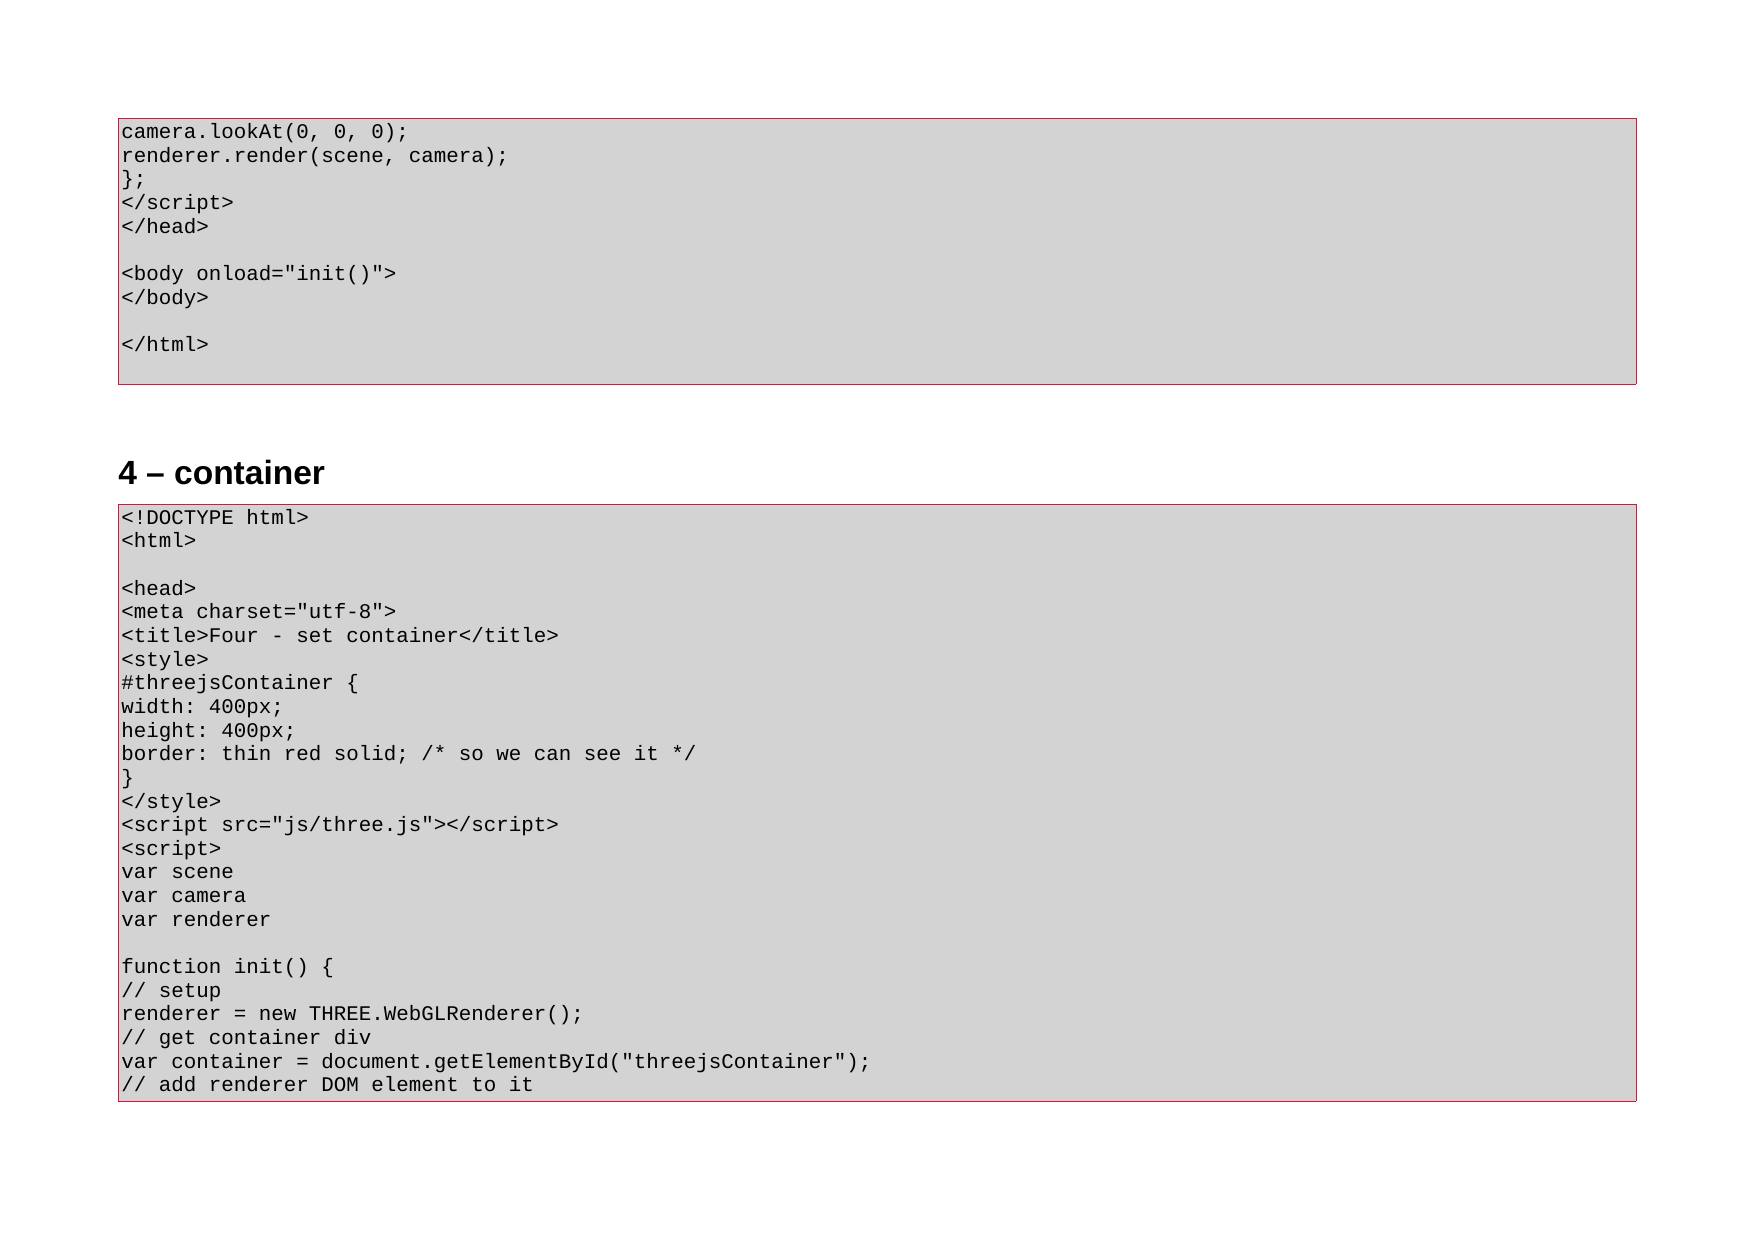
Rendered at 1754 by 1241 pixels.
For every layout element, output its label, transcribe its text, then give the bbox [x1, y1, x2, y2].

text <style> [119, 646, 1636, 669]
text border: thin red solid; /* so we can see it */ [119, 740, 1636, 764]
text }; [119, 165, 1636, 189]
text <body onload="init()"> [119, 260, 1636, 284]
text </head> [119, 213, 1636, 236]
text </html> [119, 331, 1636, 354]
text </body> [119, 284, 1636, 307]
text // get container div [119, 1024, 1636, 1048]
text <meta charset="utf-8"> [119, 598, 1636, 622]
text #threejsContainer { [119, 669, 1636, 693]
text var renderer [119, 906, 1636, 929]
text width: 400px; [119, 693, 1636, 717]
text <title>Four - set container</title> [119, 622, 1636, 646]
text var scene [119, 858, 1636, 882]
subtitle 4 – container [118, 453, 1636, 491]
text </script> [119, 189, 1636, 213]
text <script src="js/three.js"></script> [119, 811, 1636, 835]
text var camera [119, 882, 1636, 906]
text renderer.render(scene, camera); [119, 142, 1636, 165]
text <head> [119, 575, 1636, 598]
text <script> [119, 835, 1636, 858]
text </style> [119, 788, 1636, 811]
text } [119, 764, 1636, 788]
text camera.lookAt(0, 0, 0); [119, 119, 1636, 142]
text height: 400px; [119, 717, 1636, 740]
text <html> [119, 527, 1636, 551]
text renderer = new THREE.WebGLRenderer(); [119, 1000, 1636, 1024]
text var container = document.getElementById("threejsContainer"); [119, 1048, 1636, 1071]
text function init() { [119, 953, 1636, 977]
text <!DOCTYPE html> [119, 505, 1636, 527]
text // add renderer DOM element to it [119, 1071, 1636, 1101]
text // setup [119, 977, 1636, 1000]
